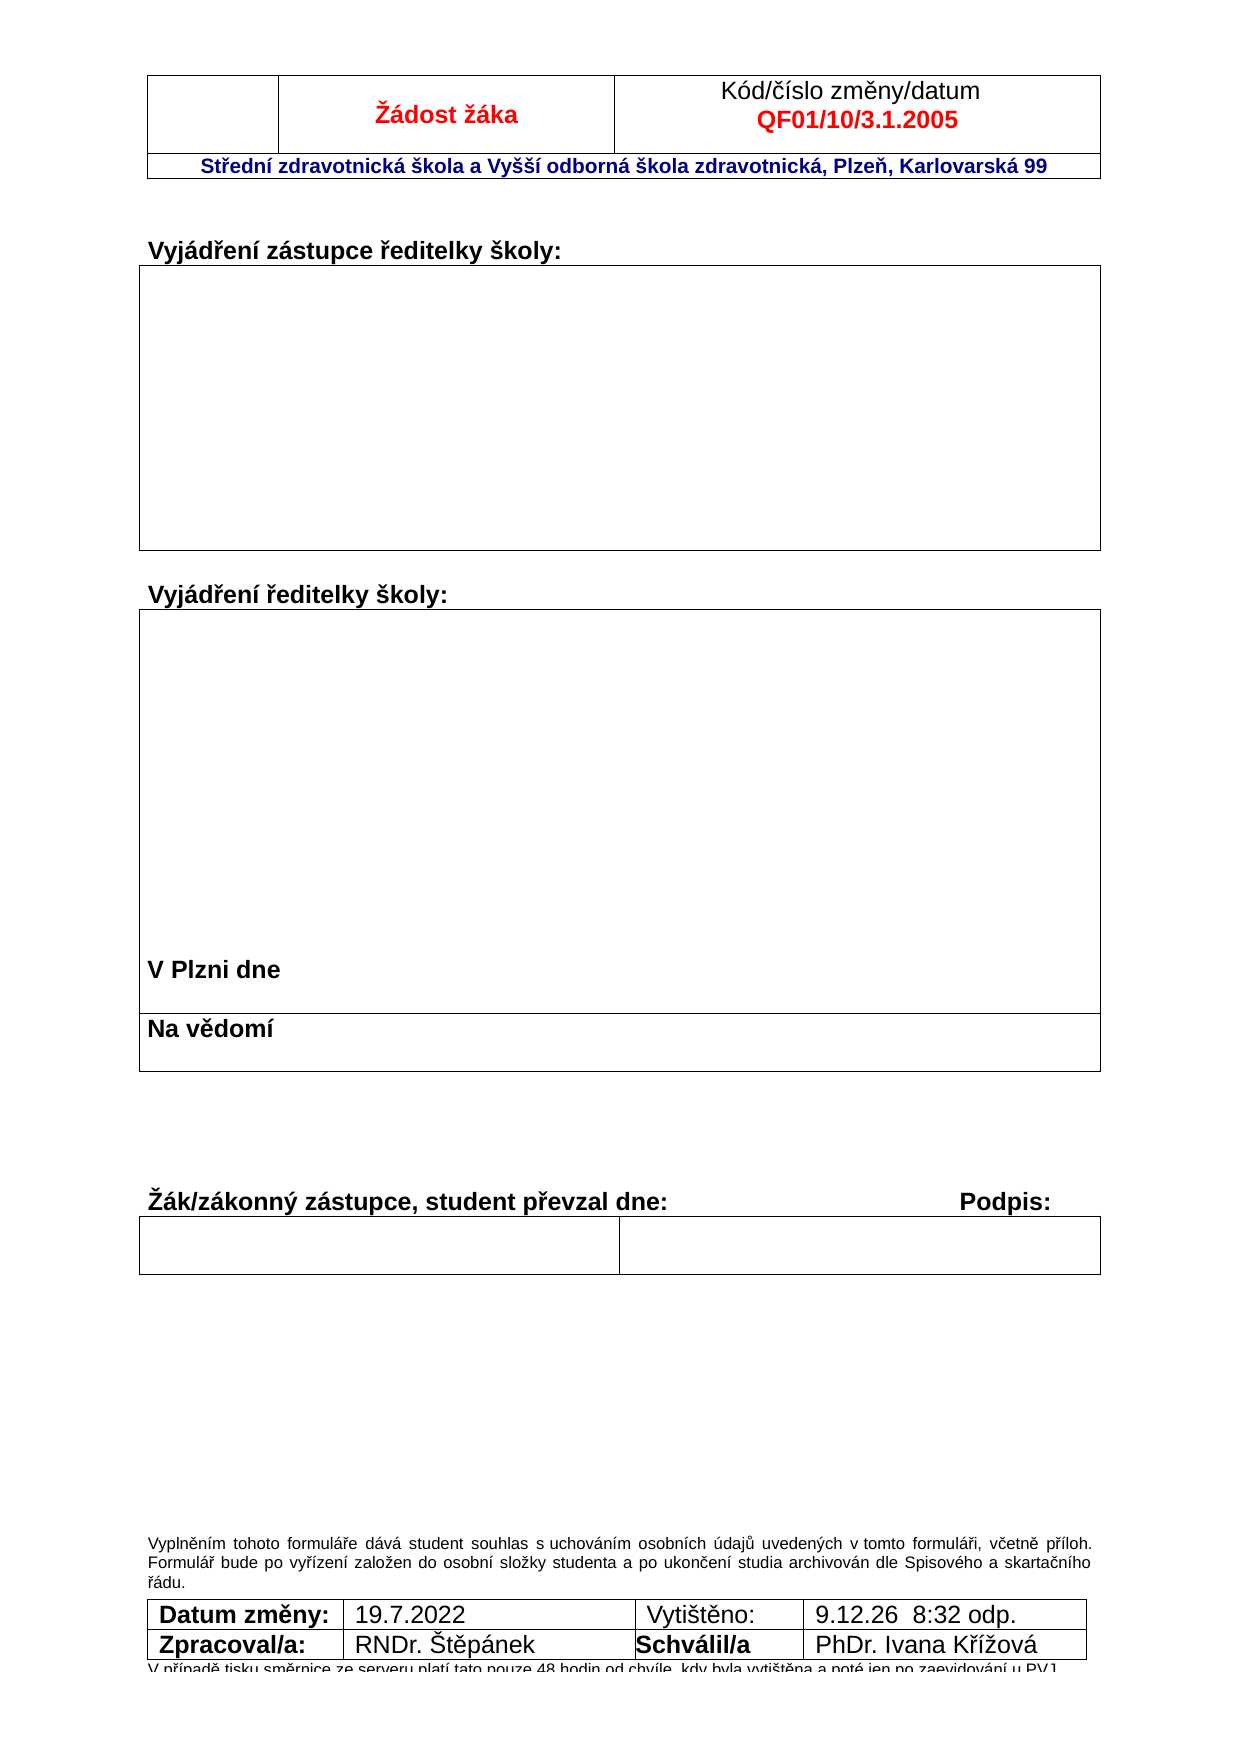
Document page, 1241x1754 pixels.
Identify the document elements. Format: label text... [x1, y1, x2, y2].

table_header V Plzni dne [140, 610, 1100, 1012]
text Vyplněním tohoto formuláře dává student souhlas s uchováním osobních údajů uvedených v tomto formuláři, včetně příloh. Formulář bude po vyřízení založen do osobní složky studenta a po ukončení studia archivován dle Spisového a skartačního řádu. [148, 1534, 1093, 1592]
table_header [140, 1217, 619, 1274]
table_cell Na vědomí [140, 1014, 1100, 1071]
table_header [620, 1217, 1100, 1274]
table_header [140, 266, 1100, 550]
text Žák/zákonný zástupce, student převzal dne: Podpis: [148, 1187, 1093, 1216]
text Vyjádření zástupce ředitelky školy: [148, 236, 1093, 265]
text Vyjádření ředitelky školy: [148, 580, 1093, 609]
